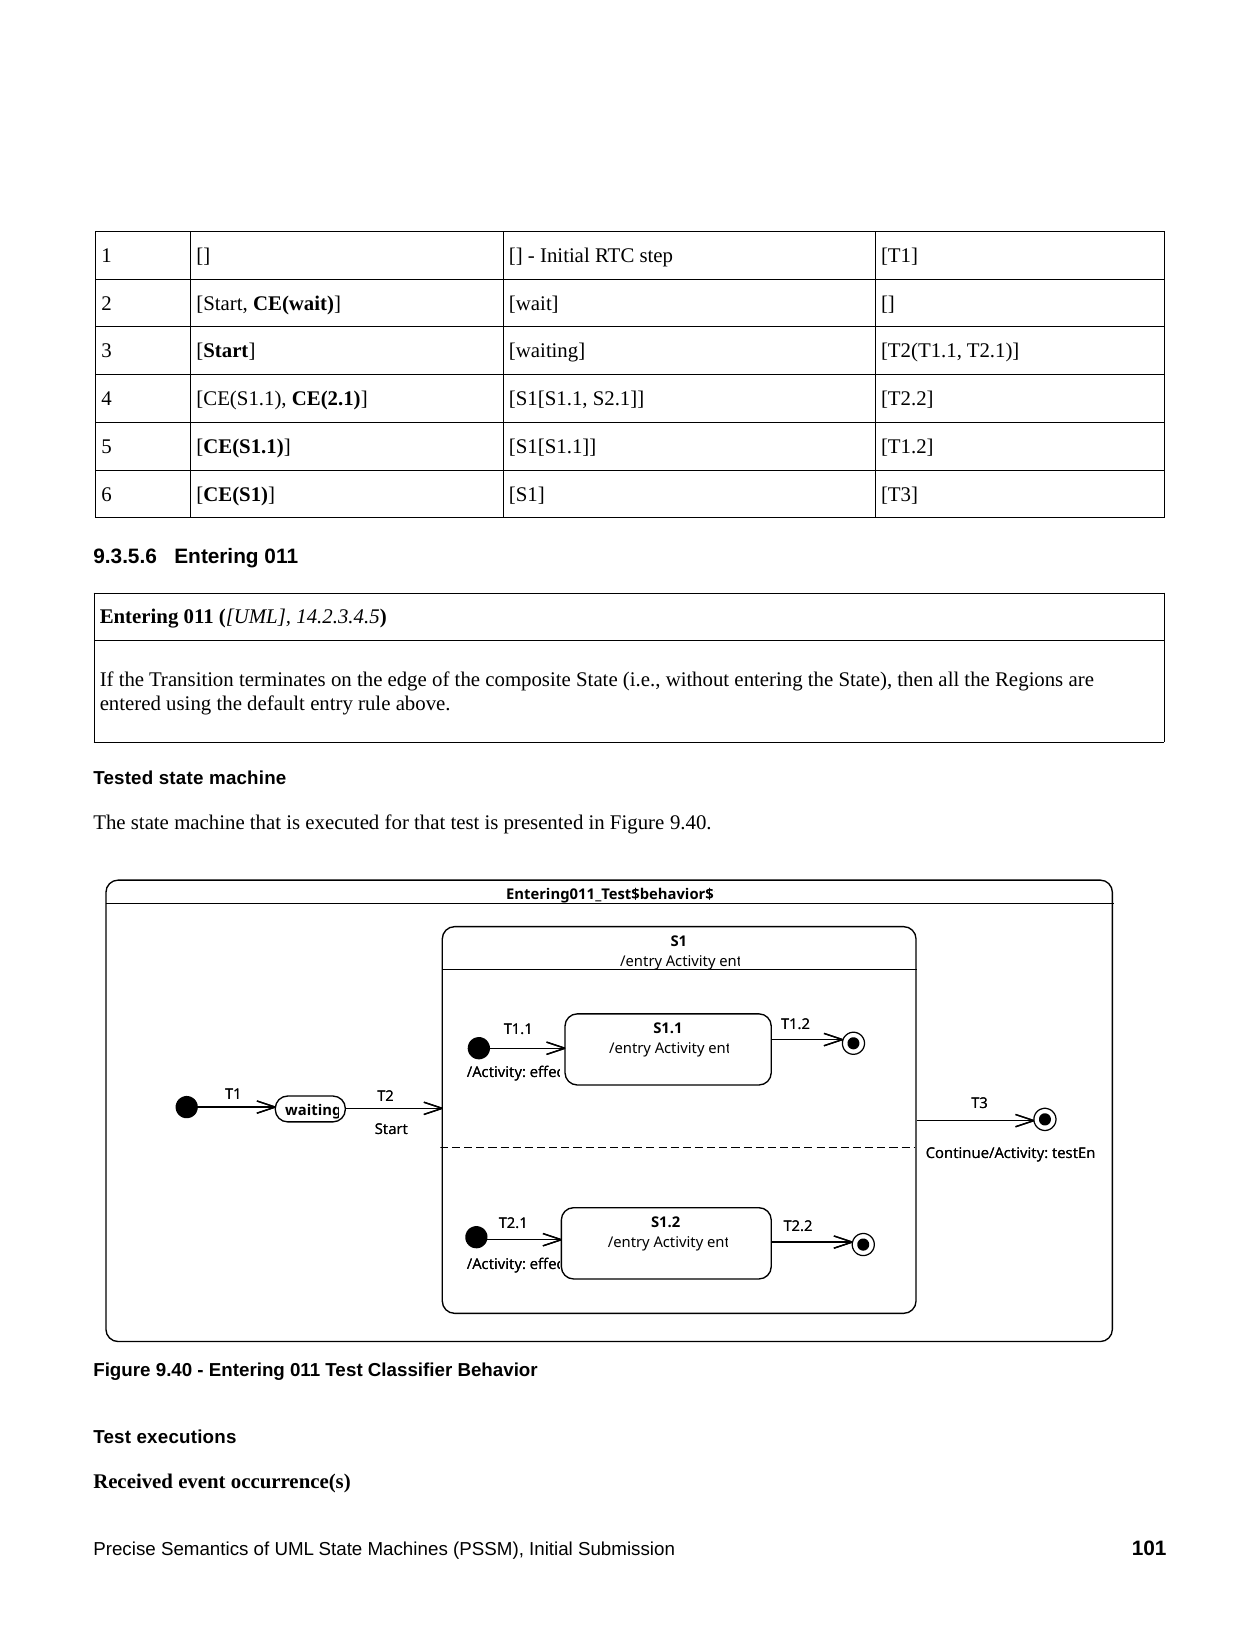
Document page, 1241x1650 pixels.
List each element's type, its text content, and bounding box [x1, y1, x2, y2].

table_cell 3 [96, 327, 190, 374]
table_cell 1 [96, 232, 190, 279]
table_cell [Start] [191, 327, 503, 374]
text The state machine that is executed for that test is presented in Figure 9.40. [93, 809, 1164, 834]
table_cell [S1] [504, 471, 875, 517]
text Received event occurrence(s) [93, 1469, 1164, 1493]
table_cell [T2(T1.1, T2.1)] [876, 327, 1164, 374]
table_cell [] [191, 232, 503, 279]
table_cell [S1[S1.1, S2.1]] [504, 375, 875, 422]
table_header Entering 011 ([UML], 14.2.3.4.5) [95, 594, 1164, 640]
table_cell [Start, CE(wait)] [191, 280, 503, 326]
table_cell [CE(S1.1)] [191, 423, 503, 469]
text Figure 9.40 - Entering 011 Test Classifier Behavior [93, 867, 1127, 1380]
table_cell 4 [96, 375, 190, 422]
table_cell 5 [96, 423, 190, 469]
table_cell [T2.2] [876, 375, 1164, 422]
table_cell 6 [96, 471, 190, 517]
table_cell [] - Initial RTC step [504, 232, 875, 279]
subtitle Entering 011 [93, 542, 1164, 567]
subtitle Tested state machine [93, 767, 1164, 788]
table_cell [T1.2] [876, 423, 1164, 469]
table_cell [CE(S1.1), CE(2.1)] [191, 375, 503, 422]
table_cell [wait] [504, 280, 875, 326]
subtitle Test executions [93, 1426, 1164, 1448]
table_cell 2 [96, 280, 190, 326]
table_cell [T3] [876, 471, 1164, 517]
table_cell If the Transition terminates on the edge of the composite State (i.e., without entering the State), then all the Regions are entered using the default entry rule above. [95, 641, 1164, 742]
table_cell [CE(S1)] [191, 471, 503, 517]
table_cell [S1[S1.1]] [504, 423, 875, 469]
table_cell [] [876, 280, 1164, 326]
table_cell [waiting] [504, 327, 875, 374]
table_cell [T1] [876, 232, 1164, 279]
